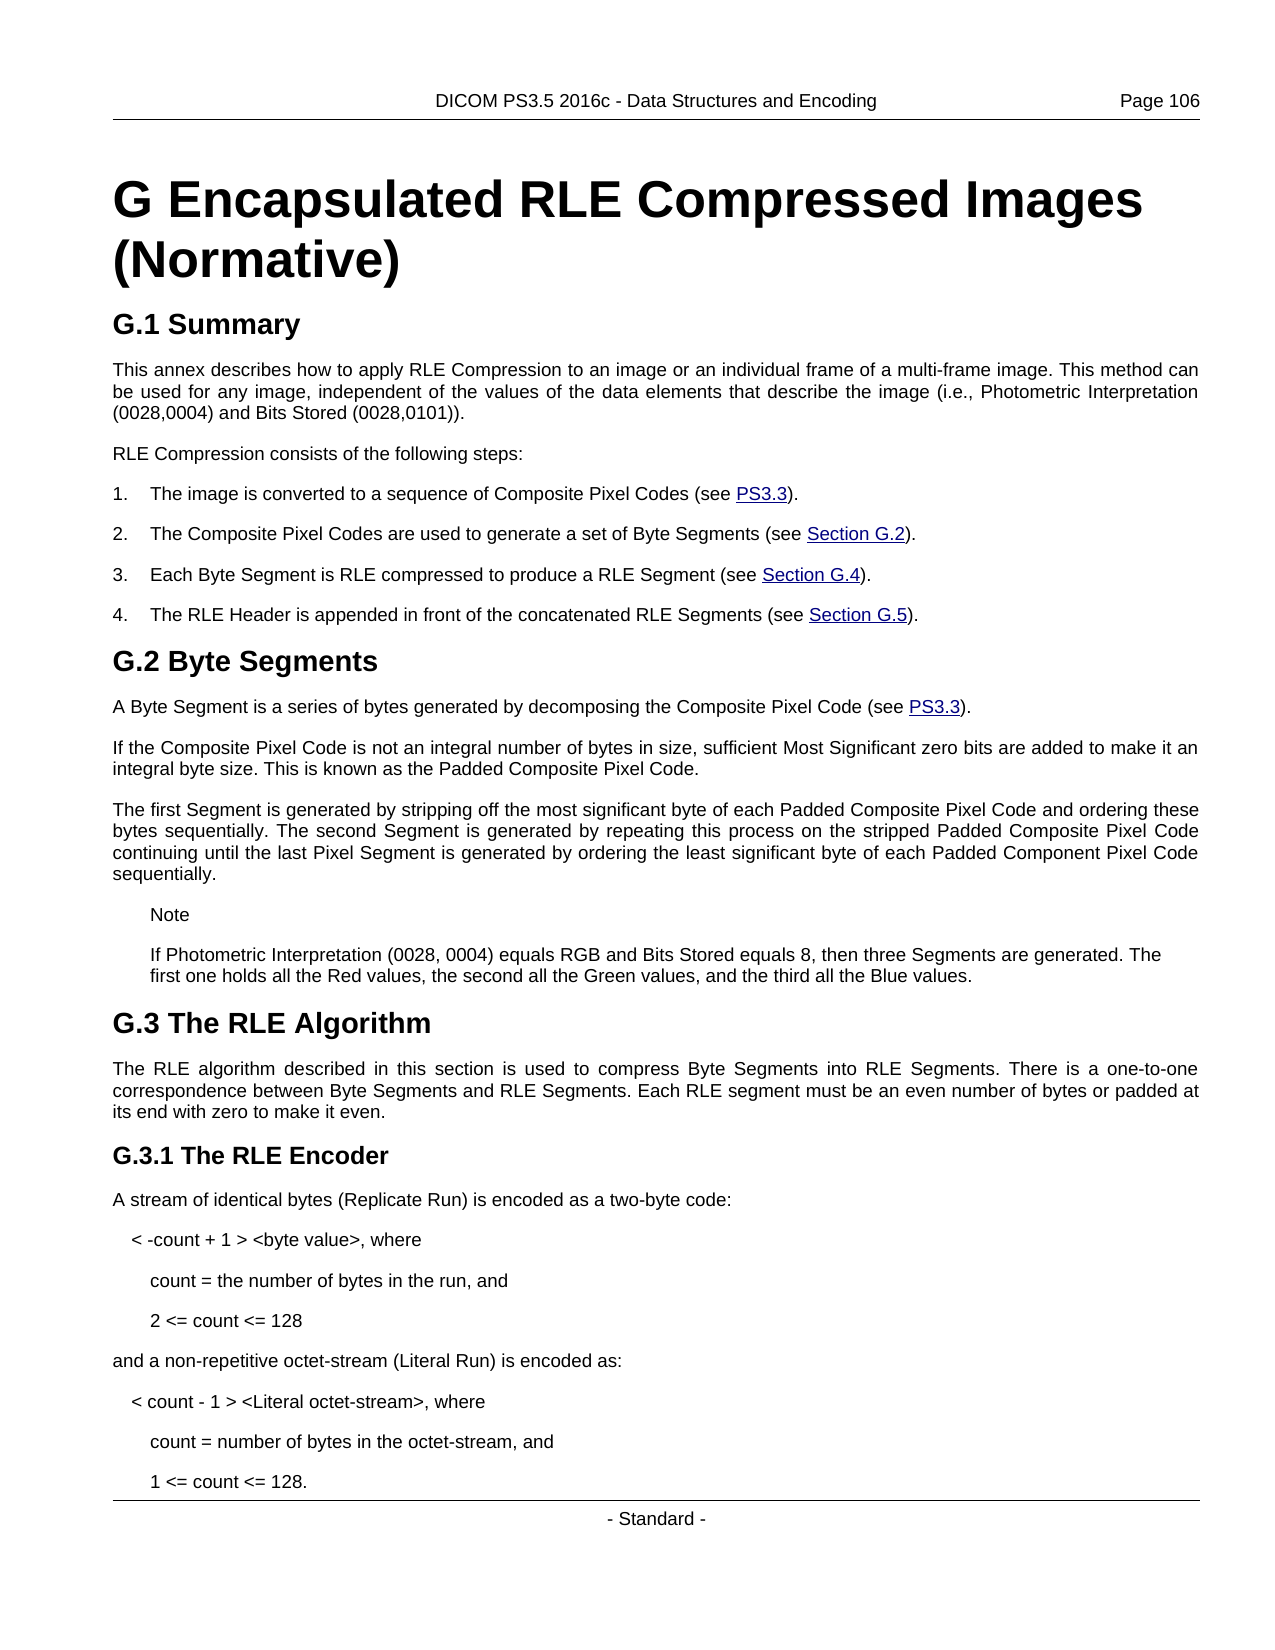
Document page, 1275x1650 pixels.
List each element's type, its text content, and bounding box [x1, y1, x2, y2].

text If Photometric Interpretation (0028, 0004) equals RGB and Bits Stored equals 8, then three Segments are generated. The first one holds all the Red values, the second all the Green values, and the third all the Blue values. [150, 944, 1162, 987]
text If the Composite Pixel Code is not an integral number of bytes in size, sufficient Most Significant zero bits are added to make it an integral byte size. This is known as the Padded Composite Pixel Code. [112, 737, 1200, 780]
text Note [150, 903, 1162, 925]
text G Encapsulated RLE Compressed Images (Normative) [112, 169, 1200, 288]
text The RLE algorithm described in this section is used to compress Byte Segments into RLE Segments. There is a one-to-one correspondence between Byte Segments and RLE Segments. Each RLE segment must be an even number of bytes or padded at its end with zero to make it even. [112, 1058, 1200, 1123]
text G.3 The RLE Algorithm [112, 1006, 1200, 1039]
text < -count + 1 > <byte value>, where [131, 1229, 1200, 1251]
list Each Byte Segment is RLE compressed to produce a RLE Segment (see Section G.4). [112, 563, 1200, 585]
text This annex describes how to apply RLE Compression to an image or an individual frame of a multi-frame image. This method can be used for any image, independent of the values of the data elements that describe the image (i.e., Photometric Interpretation (0028,0004) and Bits Stored (0028,0101)). [112, 359, 1200, 424]
text G.2 Byte Segments [112, 644, 1200, 677]
text The first Segment is generated by stripping off the most significant byte of each Padded Composite Pixel Code and ordering these bytes sequentially. The second Segment is generated by repeating this process on the stripped Padded Composite Pixel Code continuing until the last Pixel Segment is generated by ordering the least significant byte of each Padded Component Pixel Code sequentially. [112, 798, 1200, 885]
text 1 <= count <= 128. [150, 1471, 1200, 1493]
text A stream of identical bytes (Replicate Run) is encoded as a two-byte code: [112, 1189, 1200, 1210]
text < count - 1 > <Literal octet-stream>, where [131, 1390, 1200, 1412]
text and a non-repetitive octet-stream (Literal Run) is encoded as: [112, 1350, 1200, 1372]
text 2 <= count <= 128 [150, 1310, 1200, 1331]
text G.3.1 The RLE Encoder [112, 1141, 1200, 1170]
list The Composite Pixel Codes are used to generate a set of Byte Segments (see Section G.2). [112, 523, 1200, 544]
list The RLE Header is appended in front of the concatenated RLE Segments (see Section G.5). [112, 604, 1200, 625]
text RLE Compression consists of the following steps: [112, 442, 1200, 464]
list The image is converted to a sequence of Composite Pixel Codes (see PS3.3). [112, 483, 1200, 504]
text count = the number of bytes in the run, and [150, 1269, 1200, 1291]
text A Byte Segment is a series of bytes generated by decomposing the Composite Pixel Code (see PS3.3). [112, 696, 1200, 718]
text G.1 Summary [112, 307, 1200, 340]
text count = number of bytes in the octet-stream, and [150, 1431, 1200, 1452]
